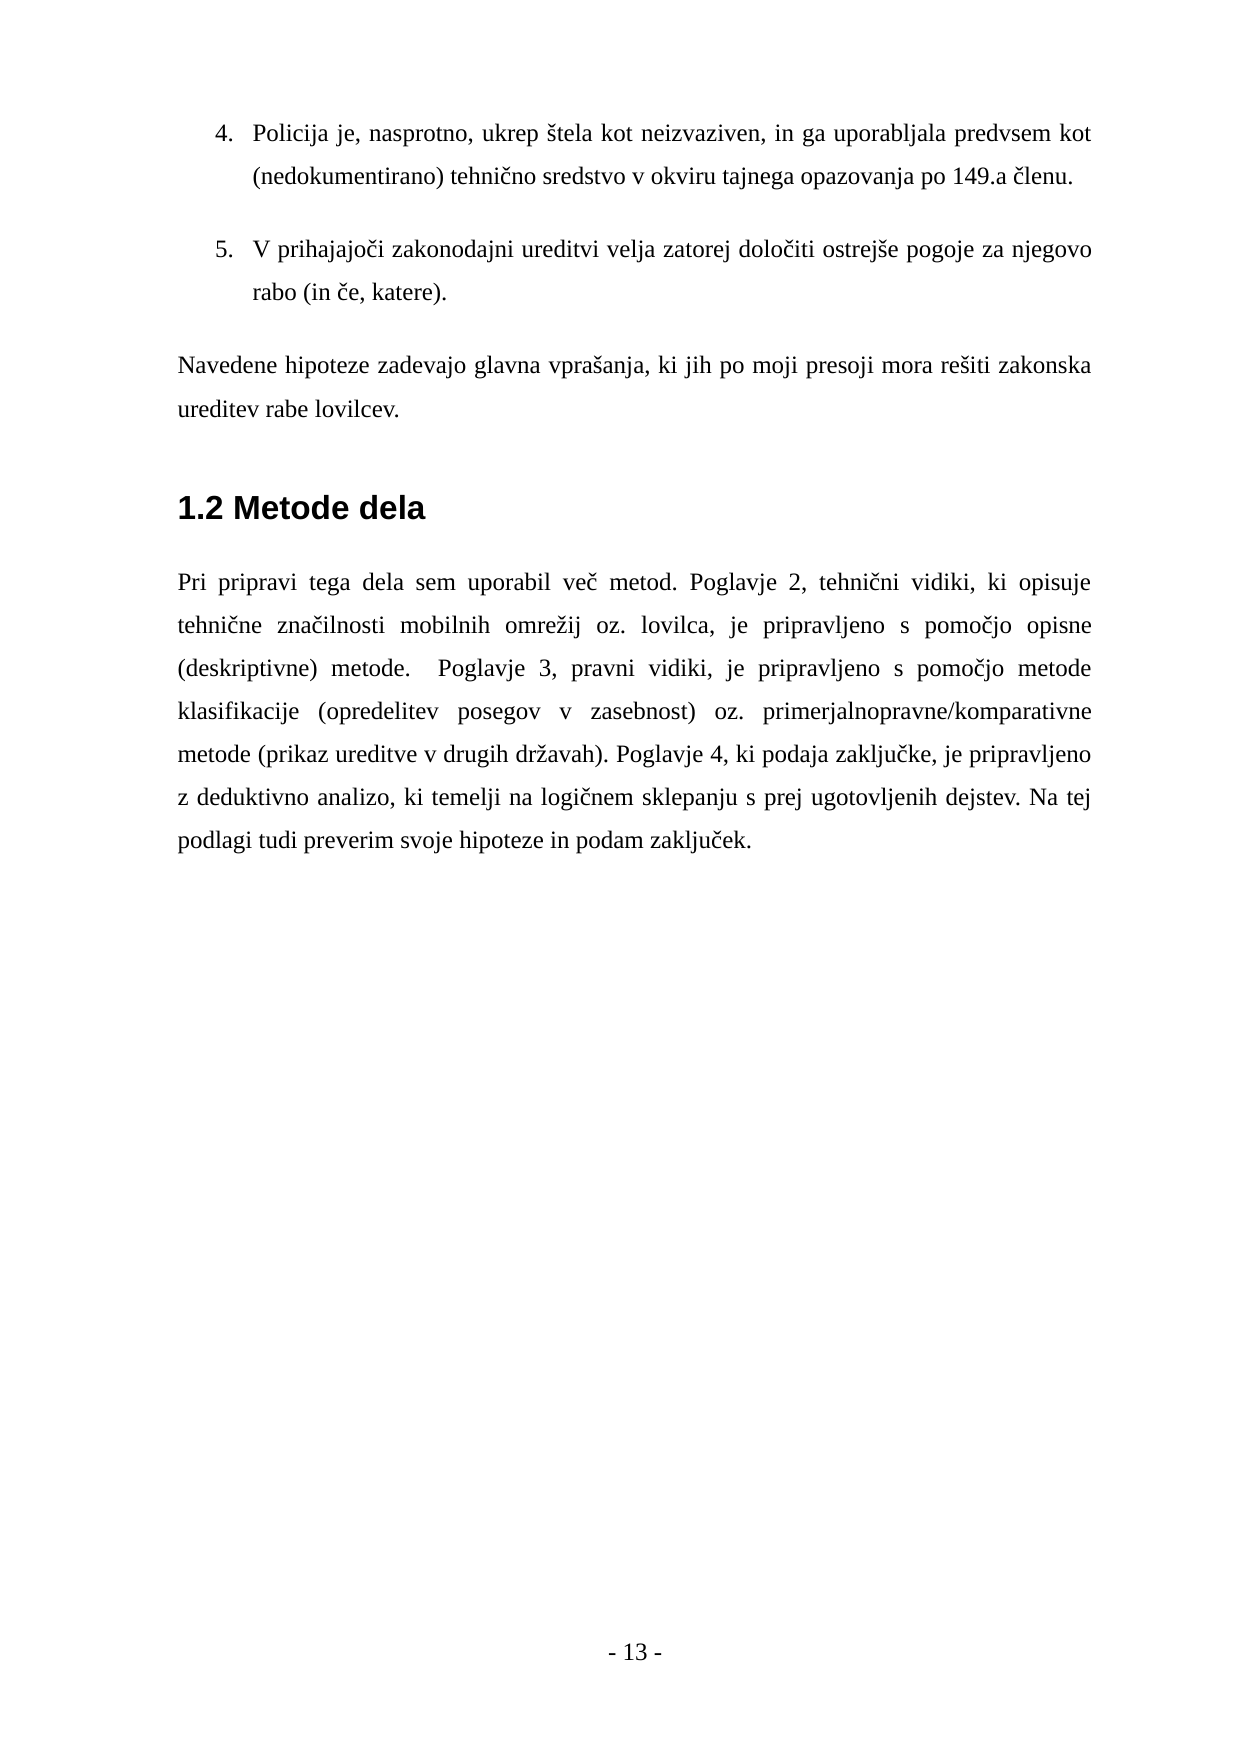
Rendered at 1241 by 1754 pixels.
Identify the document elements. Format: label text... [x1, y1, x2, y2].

subtitle 1.2 Metode dela [177, 488, 1093, 526]
list Policija je, nasprotno, ukrep štela kot neizvaziven, in ga uporabljala predvsem kot (nedokumentirano) tehnično sredstvo v okviru tajnega opazovanja po 149.a členu. [215, 118, 1093, 190]
text Pri pripravi tega dela sem uporabil več metod. Poglavje 2, tehnični vidiki, ki opisuje tehnične značilnosti mobilnih omrežij oz. lovilca, je pripravljeno s pomočjo opisne (deskriptivne) metode. Poglavje 3, pravni vidiki, je pripravljeno s pomočjo metode klasifikacije (opredelitev posegov v zasebnost) oz. primerjalnopravne/komparativne metode (prikaz ureditve v drugih državah). Poglavje 4, ki podaja zaključke, je pripravljeno z deduktivno analizo, ki temelji na logičnem sklepanju s prej ugotovljenih dejstev. Na tej podlagi tudi preverim svoje hipoteze in podam zaključek. [177, 567, 1093, 854]
list V prihajajoči zakonodajni ureditvi velja zatorej določiti ostrejše pogoje za njegovo rabo (in če, katere). [215, 234, 1093, 306]
text Navedene hipoteze zadevajo glavna vprašanja, ki jih po moji presoji mora rešiti zakonska ureditev rabe lovilcev. [177, 351, 1093, 422]
